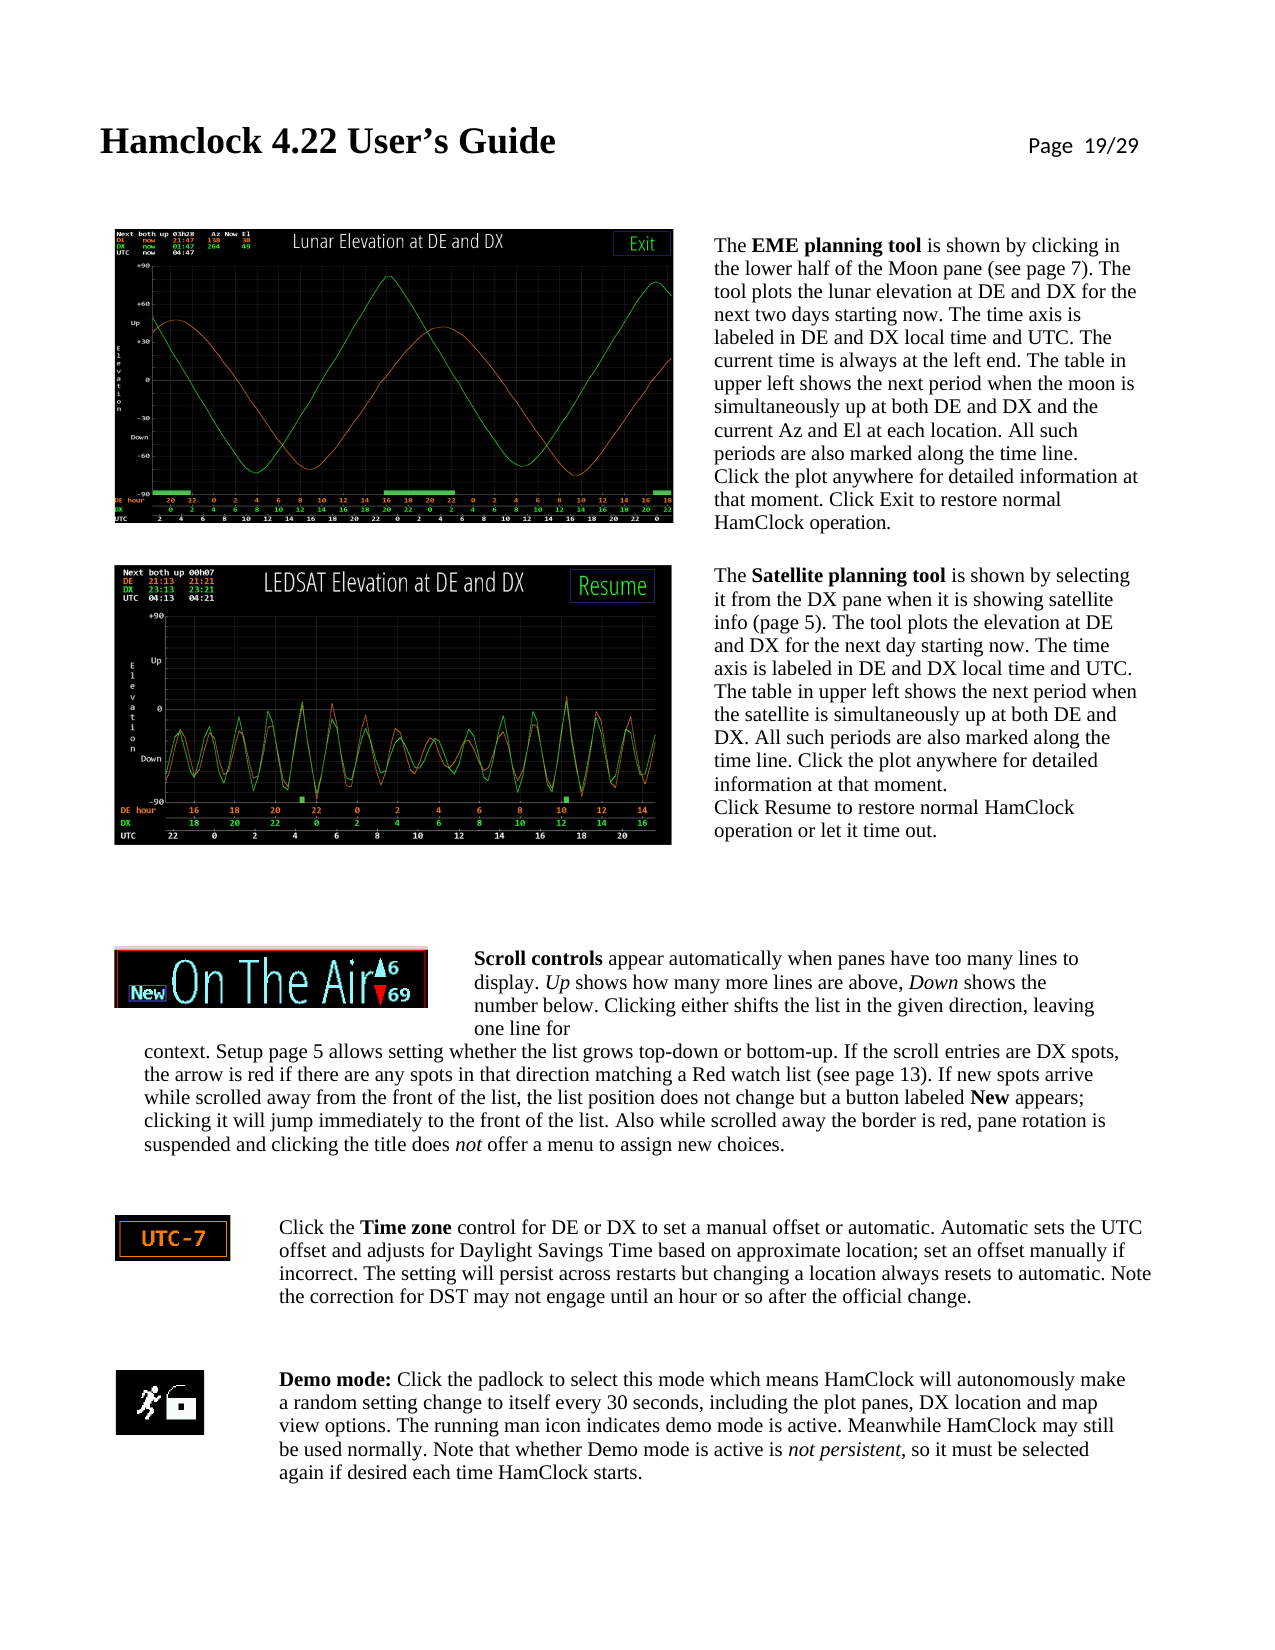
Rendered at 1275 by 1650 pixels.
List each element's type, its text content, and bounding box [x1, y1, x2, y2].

text context. Setup page 5 allows setting whether the list grows top-down or bottom-up. If the scroll entries are DX spots, the arrow is red if there are any spots in that direction matching a Red watch list (see page 13). If new spots arrive while scrolled away from the front of the list, the list position does not change but a button labeled New appears; clicking it will jump immediately to the front of the list. Also while scrolled away the border is red, pane rotation is suspended and clicking the title does not offer a menu to assign new choices. [144, 1040, 1141, 1156]
picture [114, 565, 672, 845]
text Demo mode: Click the padlock to select this mode which means HamClock will autonomously make a random setting change to itself every 30 seconds, including the plot panes, DX location and map view options. The running man icon indicates demo mode is active. Meanwhile HamClock may still be used normally. Note that whether Demo mode is active is not persistent, so it must be selected again if desired each time HamClock starts. [279, 1368, 1132, 1484]
text Click the plot anywhere for detailed information at that moment. Click Exit to restore normal HamClock operation. [714, 465, 1157, 534]
picture [114, 946, 428, 1008]
text Click the Time zone control for DE or DX to set a manual offset or automatic. Automatic sets the UTC offset and adjusts for Daylight Savings Time based on approximate location; set an offset manually if incorrect. The setting will persist across restarts but changing a location always resets to automatic. Note the correction for DST may not engage until an hour or so after the official change. [279, 1216, 1157, 1308]
text The EME planning tool is shown by clicking in the lower half of the Moon pane (see page 7). The tool plots the lunar elevation at DE and DX for the next two days starting now. The time axis is labeled in DE and DX local time and UTC. The current time is always at the left end. The table in upper left shows the next period when the moon is simultaneously up at both DE and DX and the current Az and El at each location. All such periods are also marked along the time line. [714, 234, 1141, 465]
text The Satellite planning tool is shown by selecting it from the DX pane when it is showing satellite info (page 5). The tool plots the elevation at DE and DX for the next day starting now. The time axis is labeled in DE and DX local time and UTC. The table in upper left shows the next period when the satellite is simultaneously up at both DE and DX. All such periods are also marked along the time line. Click the plot anywhere for detailed information at that moment. [714, 564, 1141, 796]
picture [115, 1215, 231, 1261]
picture [114, 229, 674, 523]
text Click Resume to restore normal HamClock operation or let it time out. [714, 796, 1132, 842]
picture [115, 1370, 205, 1435]
text Scroll controls appear automatically when panes have too many lines to display. Up shows how many more lines are above, Down shows the number below. Clicking either shifts the list in the given direction, leaving one line for [474, 947, 1108, 1040]
